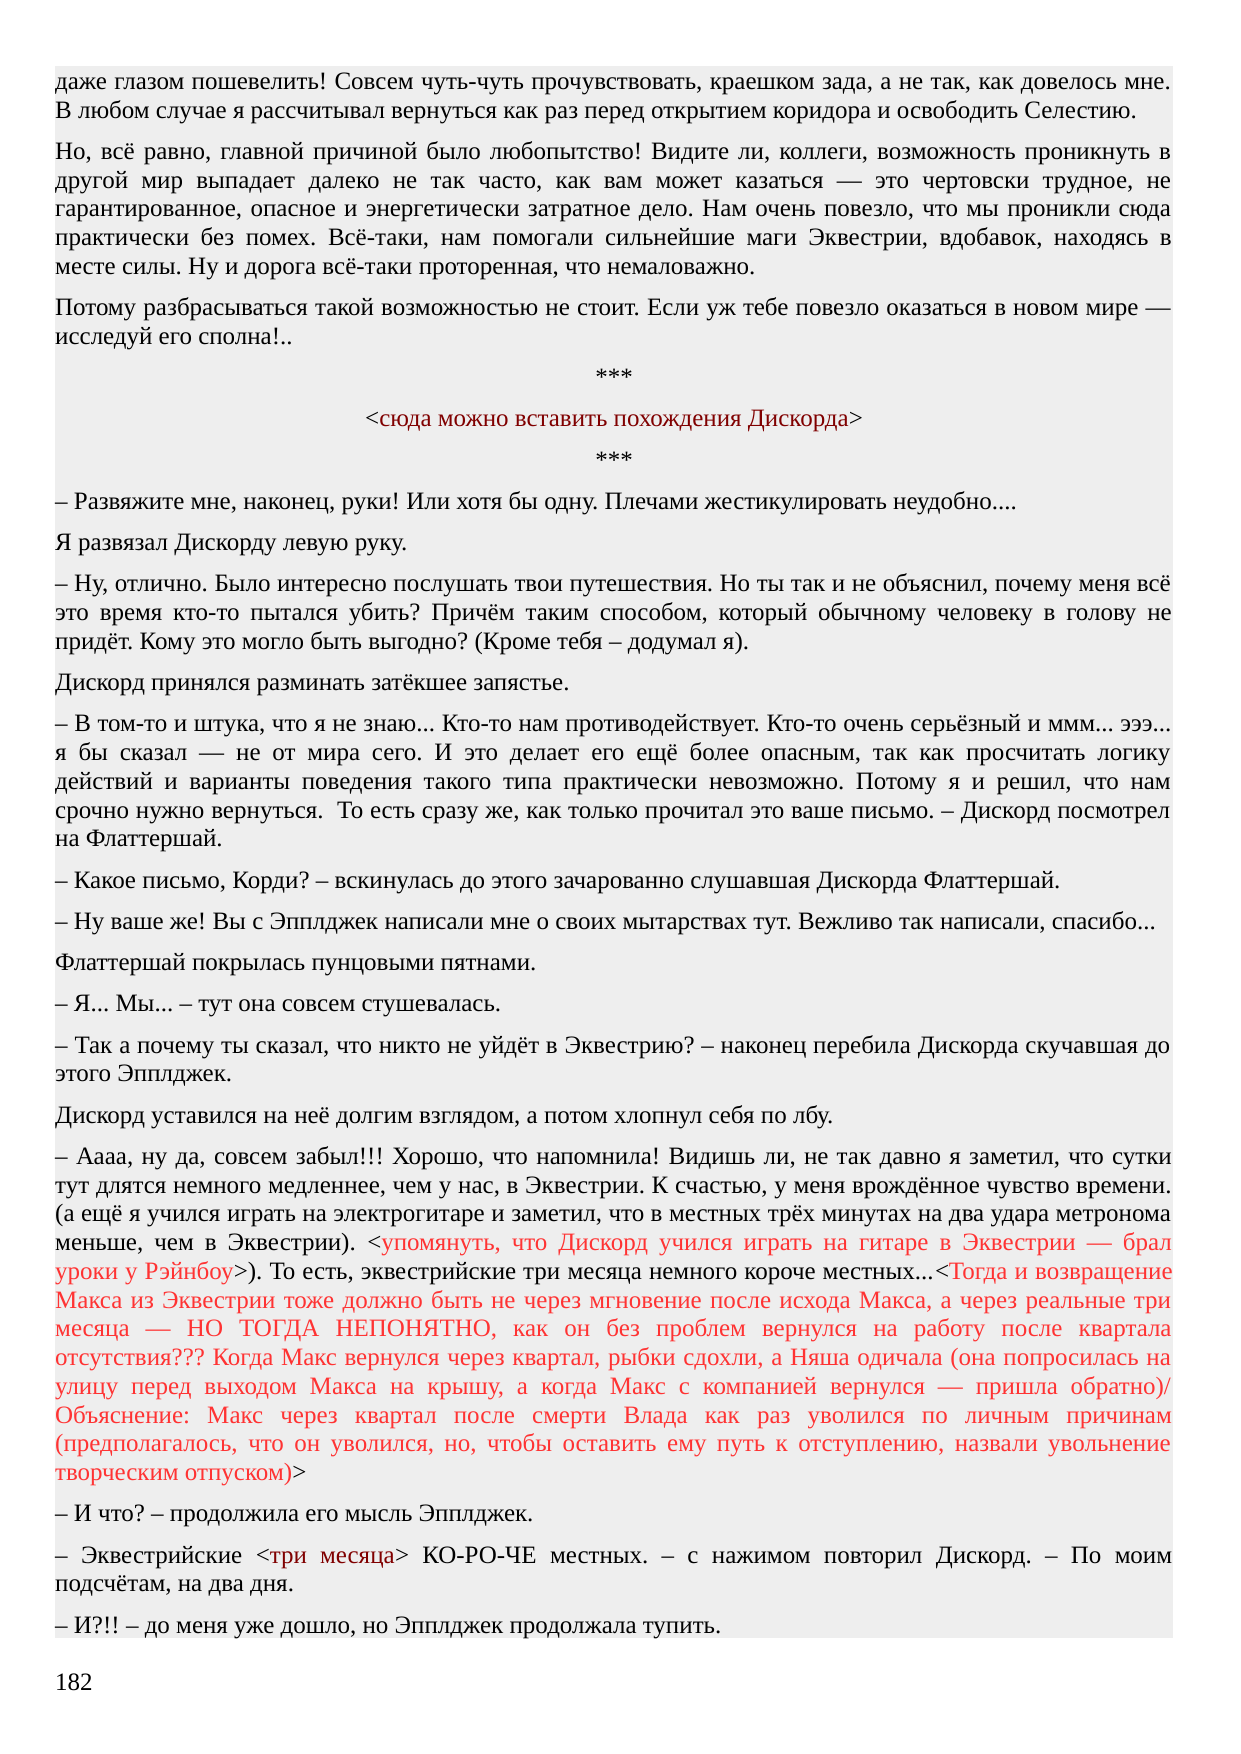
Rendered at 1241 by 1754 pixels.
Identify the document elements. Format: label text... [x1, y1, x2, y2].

text Флаттершай покрылась пунцовыми пятнами. [55, 947, 1173, 976]
text Я развязал Дискорду левую руку. [55, 527, 1173, 556]
text – Эквестрийские <три месяца> КО-РО-ЧЕ местных. – с нажимом повторил Дискорд. – По моим подсчётам, на два дня. [55, 1540, 1173, 1597]
text даже глазом пошевелить! Совсем чуть-чуть прочувствовать, краешком зада, а не так, как довелось мне. В любом случае я рассчитывал вернуться как раз перед открытием коридора и освободить Селестию. [55, 66, 1173, 123]
text Дискорд уставился на неё долгим взглядом, а потом хлопнул себя по лбу. [55, 1100, 1173, 1128]
text Дискорд принялся разминать затёкшее запястье. [55, 667, 1173, 696]
text – Ну ваше же! Вы с Эпплджек написали мне о своих мытарствах тут. Вежливо так написали, спасибо... [55, 906, 1173, 935]
text – Какое письмо, Корди? – вскинулась до этого зачарованно слушавшая Дискорда Флаттершай. [55, 865, 1173, 893]
text – Развяжите мне, наконец, руки! Или хотя бы одну. Плечами жестикулировать неудобно.... [55, 486, 1173, 515]
text – Аааа, ну да, совсем забыл!!! Хорошо, что напомнила! Видишь ли, не так давно я заметил, что сутки тут длятся немного медленнее, чем у нас, в Эквестрии. К счастью, у меня врождённое чувство времени. (а ещё я учился играть на электрогитаре и заметил, что в местных трёх минутах на два удара метронома меньше, чем в Эквестрии). <упомянуть, что Дискорд учился играть на гитаре в Эквестрии — брал уроки у Рэйнбоу>). То есть, эквестрийские три месяца немного короче местных...<Тогда и возвращение Макса из Эквестрии тоже должно быть не через мгновение после исхода Макса, а через реальные три месяца — НО ТОГДА НЕПОНЯТНО, как он без проблем вернулся на работу после квартала отсутствия??? Когда Макс вернулся через квартал, рыбки сдохли, а Няша одичала (она попросилась на улицу перед выходом Макса на крышу, а когда Макс с компанией вернулся — пришла обратно)/ Объяснение: Макс через квартал после смерти Влада как раз уволился по личным причинам (предполагалось, что он уволился, но, чтобы оставить ему путь к отступлению, назвали увольнение творческим отпуском)> [55, 1141, 1173, 1486]
text *** [55, 445, 1173, 473]
text – Так а почему ты сказал, что никто не уйдёт в Эквестрию? – наконец перебила Дискорда скучавшая до этого Эпплджек. [55, 1030, 1173, 1087]
text Потому разбрасываться такой возможностью не стоит. Если уж тебе повезло оказаться в новом мире — исследуй его сполна!.. [55, 292, 1173, 350]
text – Ну, отлично. Было интересно послушать твои путешествия. Но ты так и не объяснил, почему меня всё это время кто-то пытался убить? Причём таким способом, который обычному человеку в голову не придёт. Кому это могло быть выгодно? (Кроме тебя – додумал я). [55, 568, 1173, 655]
text *** [55, 362, 1173, 391]
text – И?!! – до меня уже дошло, но Эпплджек продолжала тупить. [55, 1610, 1173, 1638]
text Но, всё равно, главной причиной было любопытство! Видите ли, коллеги, возможность проникнуть в другой мир выпадает далеко не так часто, как вам может казаться — это чертовски трудное, не гарантированное, опасное и энергетически затратное дело. Нам очень повезло, что мы проникли сюда практически без помех. Всё-таки, нам помогали сильнейшие маги Эквестрии, вдобавок, находясь в месте силы. Ну и дорога всё-таки проторенная, что немаловажно. [55, 136, 1173, 280]
text – Я... Мы... – тут она совсем стушевалась. [55, 988, 1173, 1017]
text <сюда можно вставить похождения Дискорда> [55, 403, 1173, 432]
text – В том-то и штука, что я не знаю... Кто-то нам противодействует. Кто-то очень серьёзный и ммм... эээ... я бы сказал — не от мира сего. И это делает его ещё более опасным, так как просчитать логику действий и варианты поведения такого типа практически невозможно. Потому я и решил, что нам срочно нужно вернуться. То есть сразу же, как только прочитал это ваше письмо. – Дискорд посмотрел на Флаттершай. [55, 708, 1173, 852]
text – И что? – продолжила его мысль Эпплджек. [55, 1498, 1173, 1527]
